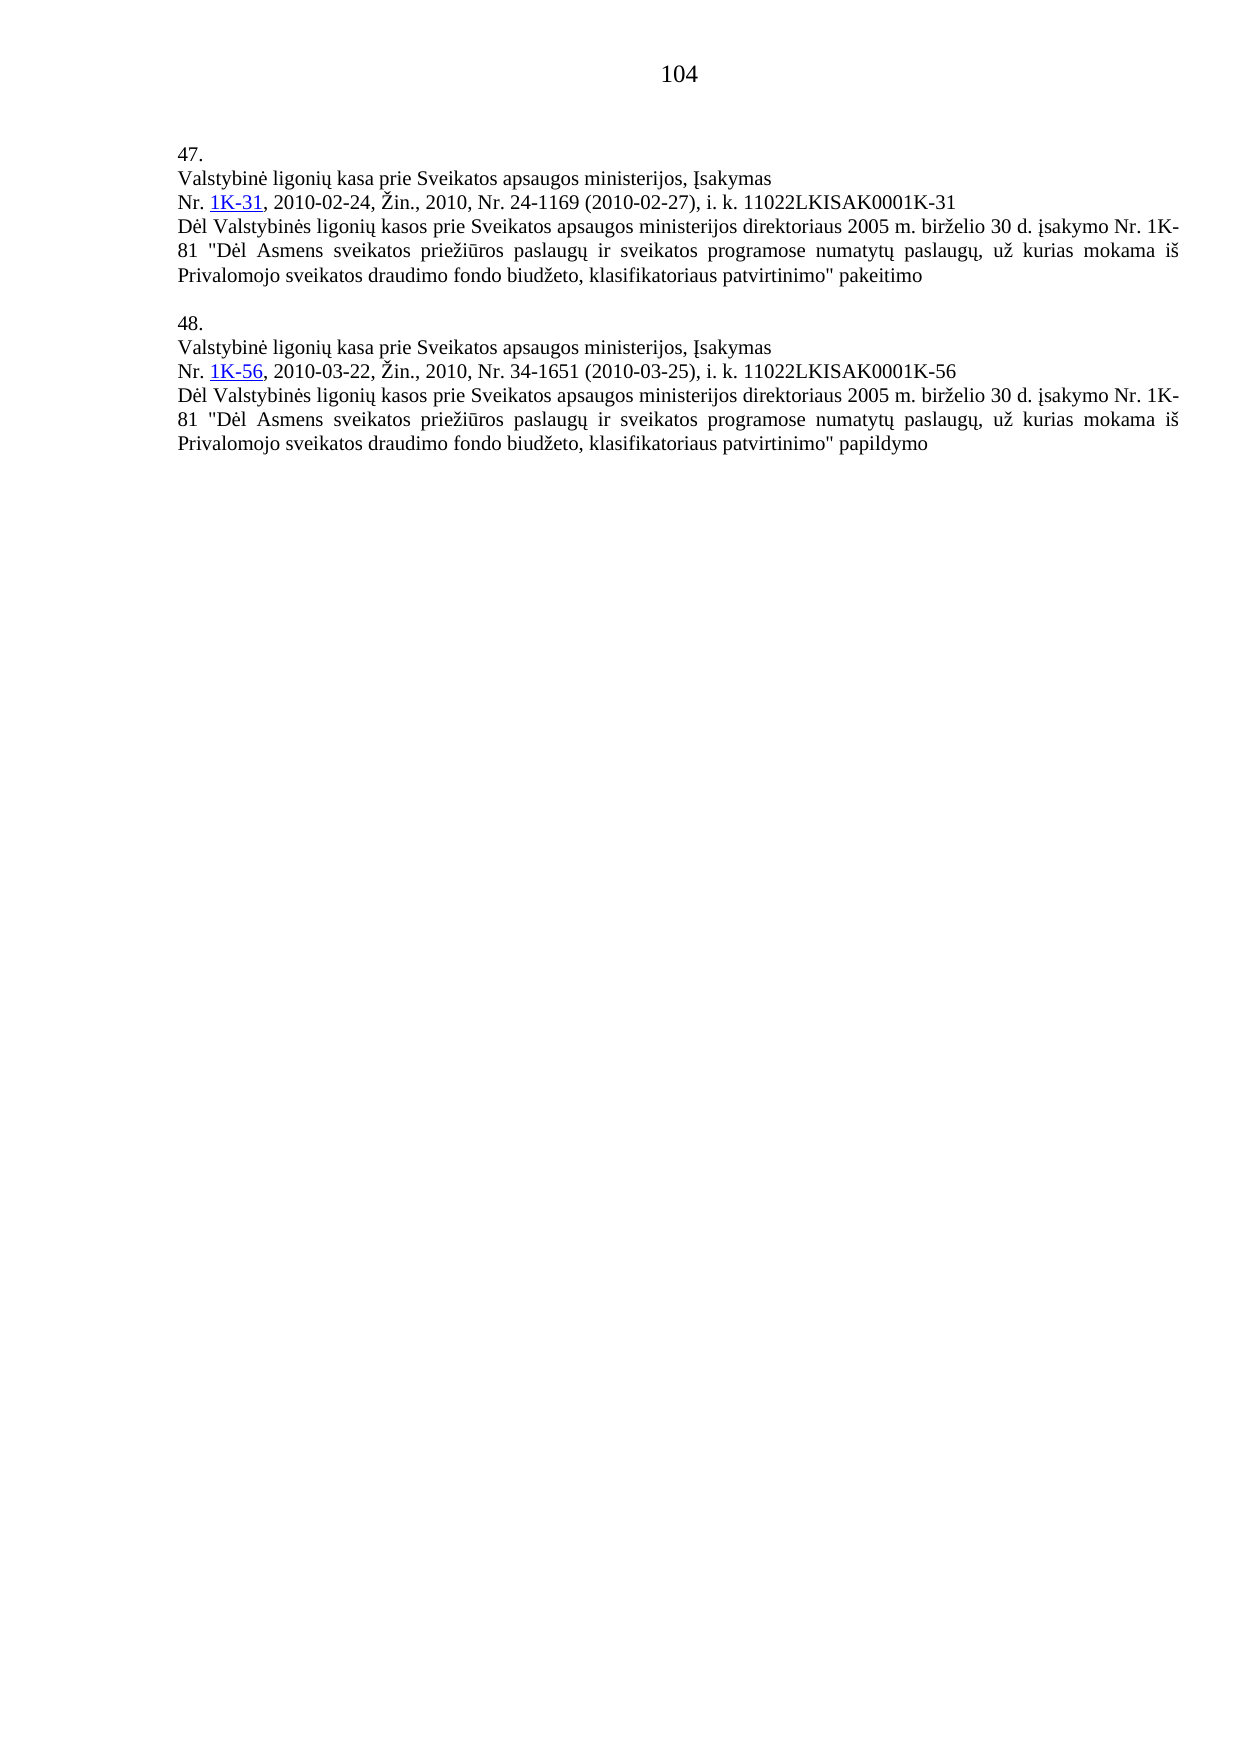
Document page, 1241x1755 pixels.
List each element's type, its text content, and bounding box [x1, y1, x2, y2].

text Nr. 1K-56, 2010-03-22, Žin., 2010, Nr. 34-1651 (2010-03-25), i. k. 11022LKISAK0001K-56 [177, 359, 1181, 383]
text Valstybinė ligonių kasa prie Sveikatos apsaugos ministerijos, Įsakymas [177, 166, 1181, 190]
text 47. [177, 142, 1181, 166]
text Dėl Valstybinės ligonių kasos prie Sveikatos apsaugos ministerijos direktoriaus 2005 m. birželio 30 d. įsakymo Nr. 1K-81 "Dėl Asmens sveikatos priežiūros paslaugų ir sveikatos programose numatytų paslaugų, už kurias mokama iš Privalomojo sveikatos draudimo fondo biudžeto, klasifikatoriaus patvirtinimo" papildymo [177, 383, 1181, 455]
text Valstybinė ligonių kasa prie Sveikatos apsaugos ministerijos, Įsakymas [177, 335, 1181, 359]
text 48. [177, 311, 1181, 335]
text Nr. 1K-31, 2010-02-24, Žin., 2010, Nr. 24-1169 (2010-02-27), i. k. 11022LKISAK0001K-31 [177, 190, 1181, 214]
text Dėl Valstybinės ligonių kasos prie Sveikatos apsaugos ministerijos direktoriaus 2005 m. birželio 30 d. įsakymo Nr. 1K-81 "Dėl Asmens sveikatos priežiūros paslaugų ir sveikatos programose numatytų paslaugų, už kurias mokama iš Privalomojo sveikatos draudimo fondo biudžeto, klasifikatoriaus patvirtinimo" pakeitimo [177, 214, 1181, 287]
